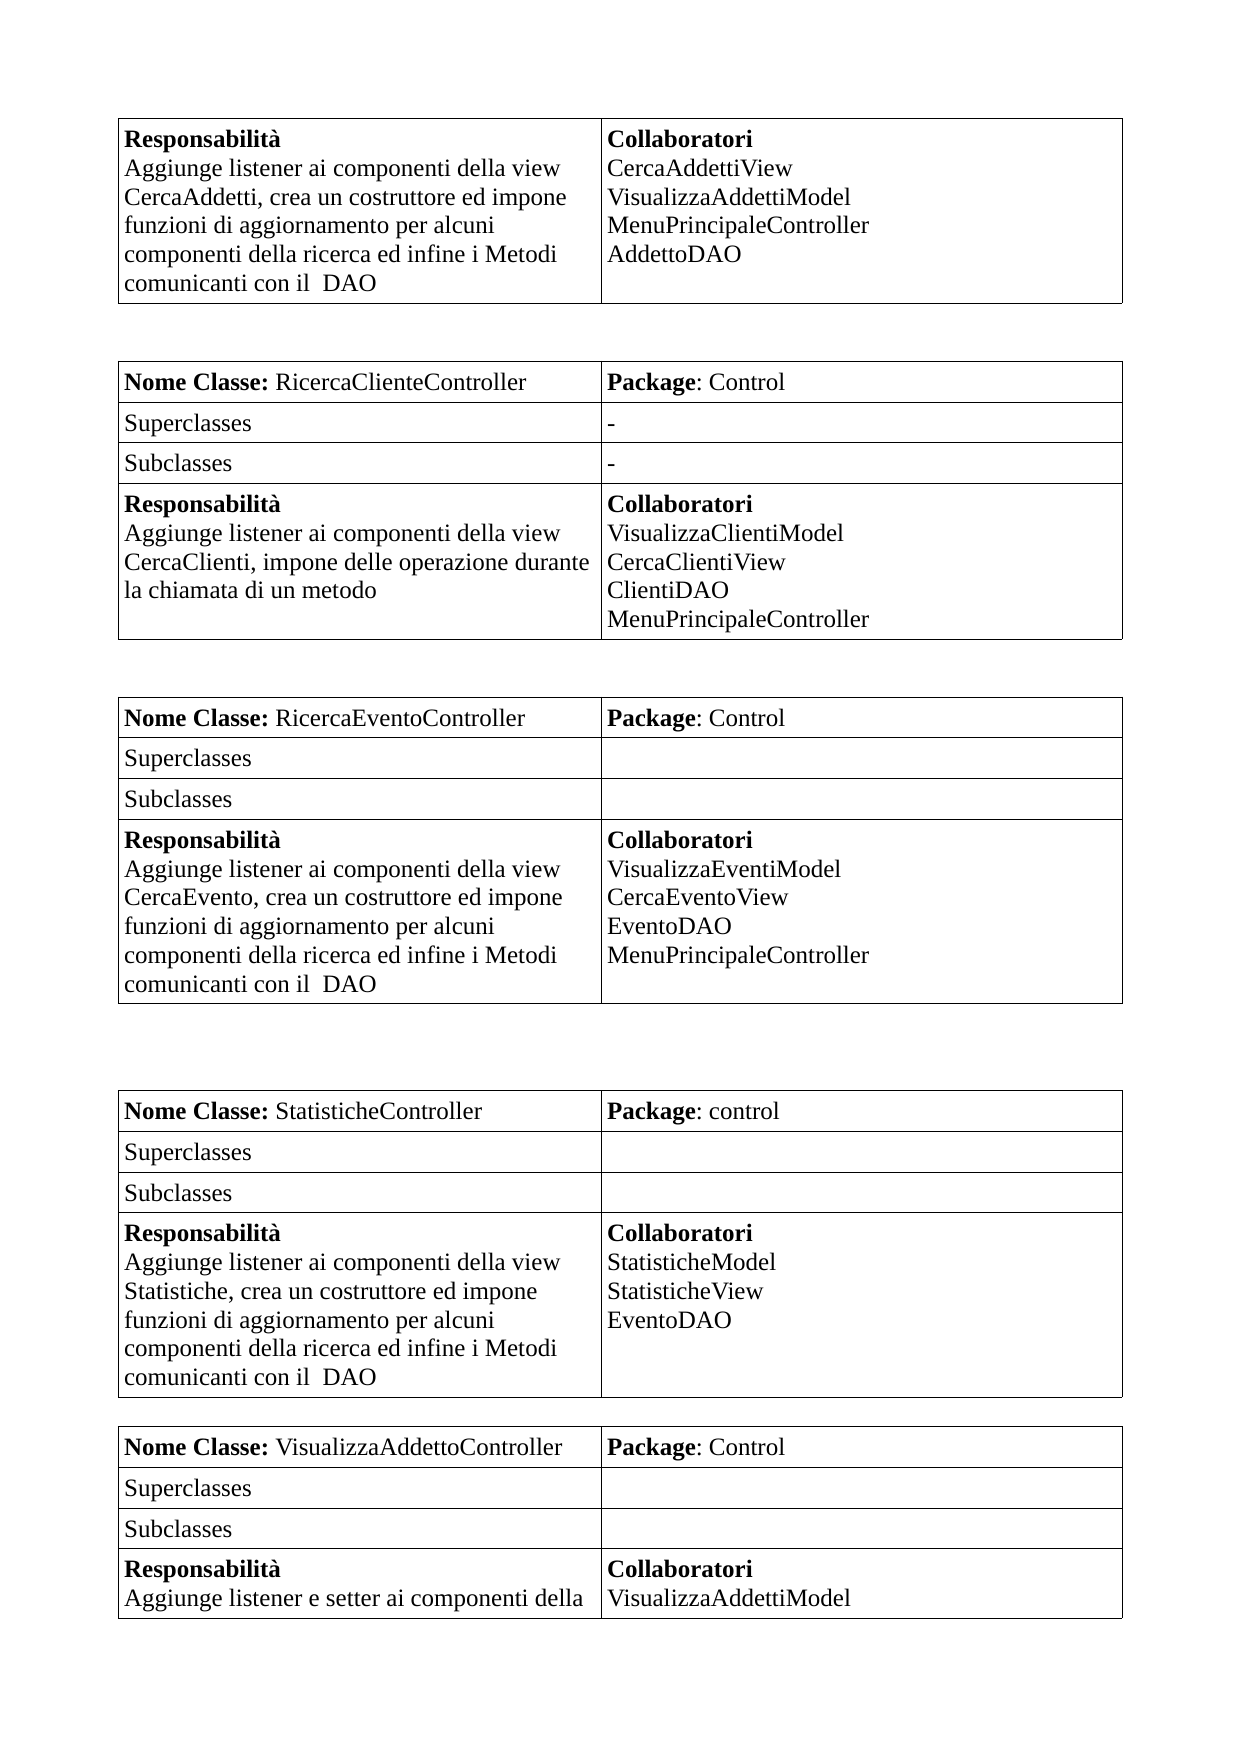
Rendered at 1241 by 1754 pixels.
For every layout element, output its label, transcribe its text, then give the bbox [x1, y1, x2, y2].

table_cell [602, 1173, 1122, 1212]
table_cell [602, 1509, 1122, 1548]
table_header Nome Classe: RicercaClienteController [119, 362, 601, 401]
table_cell Responsabilità Aggiunge listener ai componenti della view CercaAddetti, crea un costruttore ed impone funzioni di aggiornamento per alcuni componenti della ricerca ed infine i Metodi comunicanti con il DAO [119, 119, 601, 303]
table_header Nome Classe: RicercaEventoController [119, 698, 601, 737]
table_cell Collaboratori CercaAddettiView VisualizzaAddettiModel MenuPrincipaleController AddettoDAO [602, 119, 1122, 303]
table_cell [602, 1132, 1122, 1171]
table_cell Collaboratori VisualizzaAddettiModel [602, 1549, 1122, 1618]
table_cell Subclasses [119, 1509, 601, 1548]
table_cell Collaboratori VisualizzaEventiModel CercaEventoView EventoDAO MenuPrincipaleController [602, 820, 1122, 1003]
table_cell [602, 1468, 1122, 1507]
table_cell Collaboratori StatisticheModel StatisticheView EventoDAO [602, 1213, 1122, 1397]
table_cell Superclasses [119, 738, 601, 778]
table_header Nome Classe: VisualizzaAddettoController [119, 1427, 601, 1467]
table_cell Collaboratori VisualizzaClientiModel CercaClientiView ClientiDAO MenuPrincipaleController [602, 484, 1122, 638]
table_cell - [602, 403, 1122, 442]
table_cell Responsabilità Aggiunge listener e setter ai componenti della [119, 1549, 601, 1618]
table_header Nome Classe: StatisticheController [119, 1091, 601, 1131]
table_cell [602, 779, 1122, 819]
table_cell Responsabilità Aggiunge listener ai componenti della view CercaClienti, impone delle operazione durante la chiamata di un metodo [119, 484, 601, 638]
table_header Package: Control [602, 698, 1122, 737]
table_cell Subclasses [119, 779, 601, 819]
table_cell Superclasses [119, 1132, 601, 1171]
table_cell [602, 738, 1122, 778]
table_header Package: Control [602, 1427, 1122, 1467]
table_cell Subclasses [119, 1173, 601, 1212]
table_header Package: control [602, 1091, 1122, 1131]
table_cell Superclasses [119, 1468, 601, 1507]
table_cell Superclasses [119, 403, 601, 442]
table_cell Subclasses [119, 443, 601, 483]
table_cell - [602, 443, 1122, 483]
table_header Package: Control [602, 362, 1122, 401]
table_cell Responsabilità Aggiunge listener ai componenti della view CercaEvento, crea un costruttore ed impone funzioni di aggiornamento per alcuni componenti della ricerca ed infine i Metodi comunicanti con il DAO [119, 820, 601, 1003]
table_cell Responsabilità Aggiunge listener ai componenti della view Statistiche, crea un costruttore ed impone funzioni di aggiornamento per alcuni componenti della ricerca ed infine i Metodi comunicanti con il DAO [119, 1213, 601, 1397]
